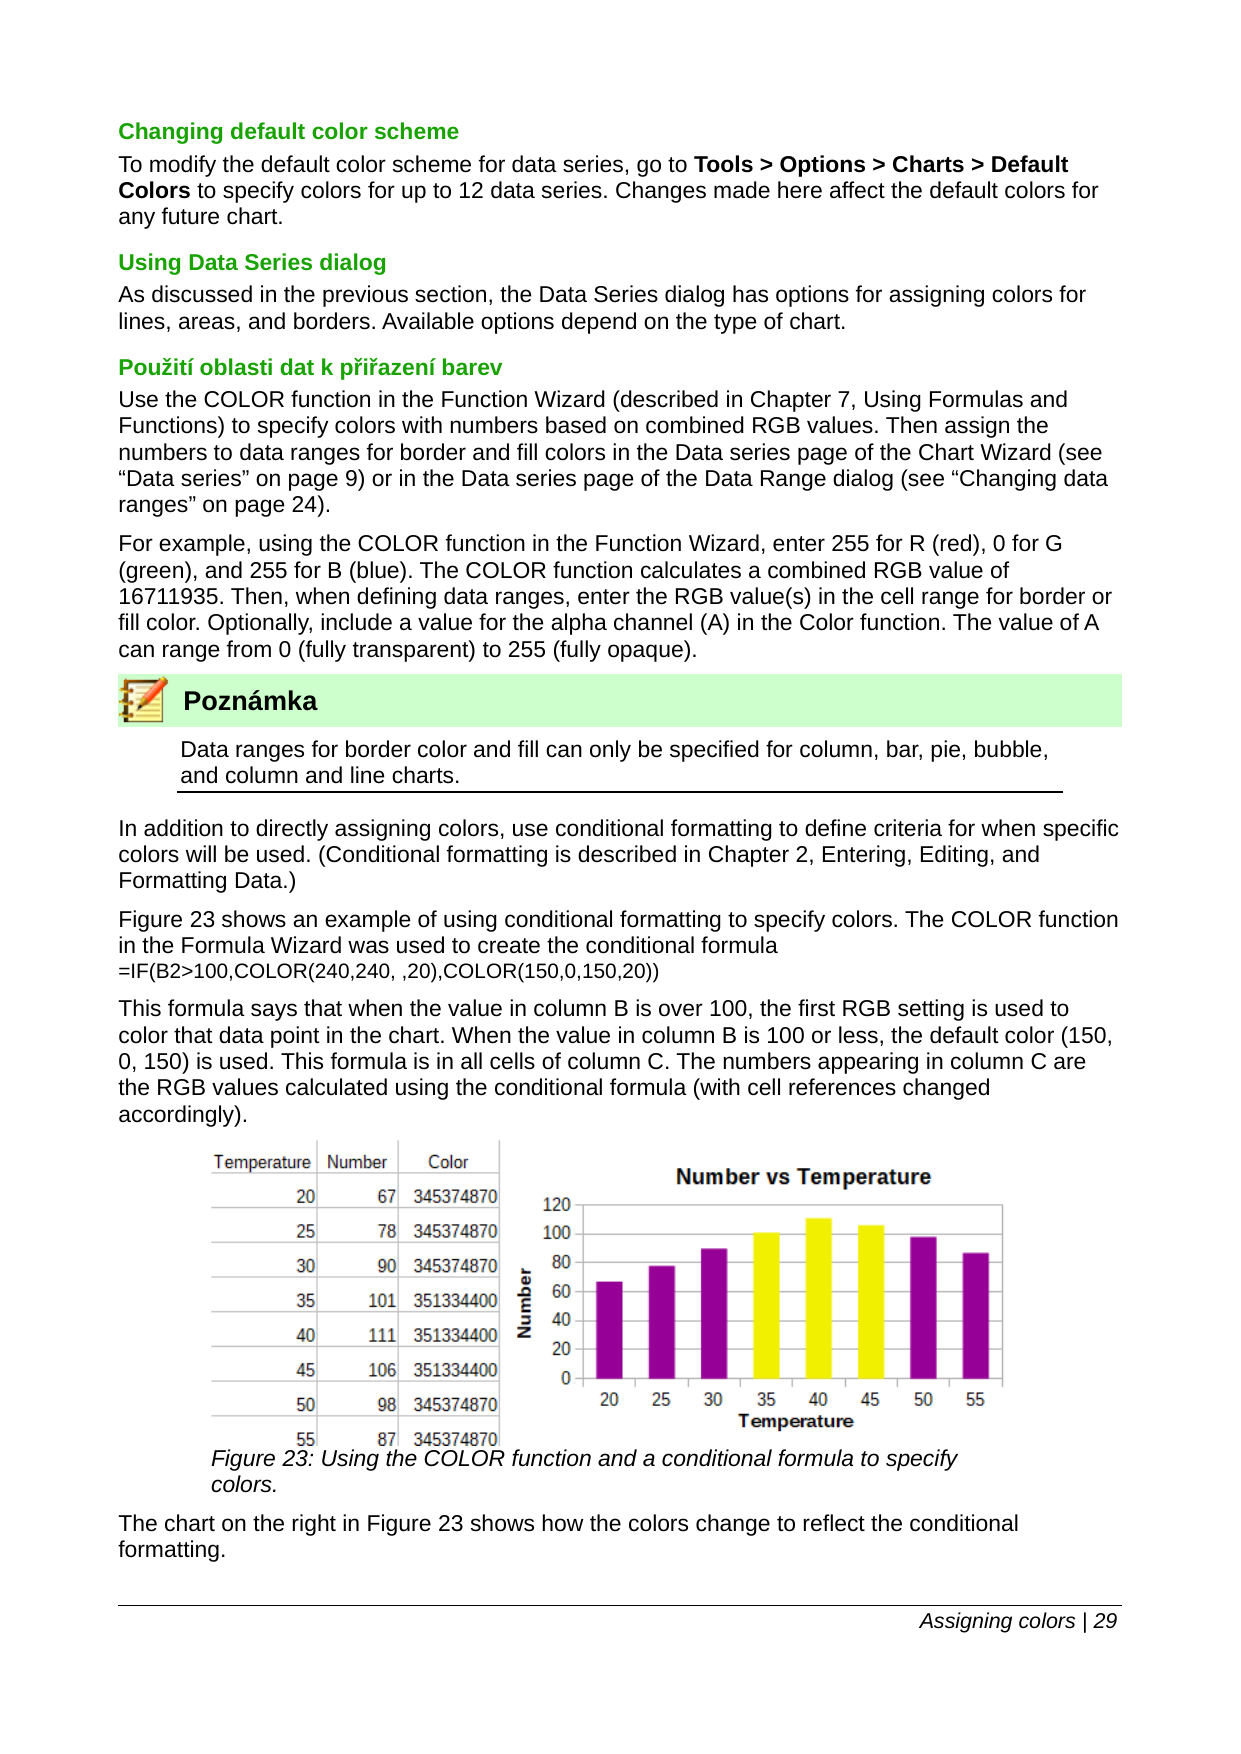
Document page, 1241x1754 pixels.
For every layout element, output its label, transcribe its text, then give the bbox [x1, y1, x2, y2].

text In addition to directly assigning colors, use conditional formatting to define criteria for when specific colors will be used. (Conditional formatting is described in Chapter 2, Entering, Editing, and Formatting Data.) [118, 814, 1122, 893]
text Figure 23 shows an example of using conditional formatting to specify colors. The COLOR function in the Formula Wizard was used to create the conditional formula =IF(B2>100,COLOR(240,240, ,20),COLOR(150,0,150,20)) [118, 906, 1122, 983]
subtitle Using Data Series dialog [118, 249, 1122, 275]
picture [119, 675, 170, 726]
text The chart on the right in Figure 23 shows how the colors change to reflect the conditional formatting. [118, 1510, 1122, 1562]
text For example, using the COLOR function in the Function Wizard, enter 255 for R (red), 0 for G (green), and 255 for B (blue). The COLOR function calculates a combined RGB value of 16711935. Then, when defining data ranges, enter the RGB value(s) in the cell range for border or fill color. Optionally, include a value for the alpha channel (A) in the Color function. The value of A can range from 0 (fully transparent) to 255 (fully opaque). [118, 530, 1122, 662]
text Use the COLOR function in the Function Wizard (described in Chapter 7, Using Formulas and Functions) to specify colors with numbers based on combined RGB values. Then assign the numbers to data ranges for border and fill colors in the Data series page of the Chart Wizard (see “Data series” on page 9) or in the Data series page of the Data Range dialog (see “Changing data ranges” on page 23). [118, 386, 1122, 518]
subtitle Changing default color scheme [118, 118, 1122, 144]
text As discussed in the previous section, the Data Series dialog has options for assigning colors for lines, areas, and borders. Available options depend on the type of chart. [118, 281, 1122, 334]
picture [210, 1139, 1030, 1446]
text Figure 23: Using the COLOR function and a conditional formula to specify colors. [211, 1446, 1029, 1498]
text Data ranges for border color and fill can only be specified for column, bar, pie, bubble, and column and line charts. [177, 733, 1063, 791]
text To modify the default color scheme for data series, go to Tools > Options > Charts > Default Colors to specify colors for up to 12 data series. Changes made here affect the default colors for any future chart. [118, 151, 1122, 229]
subtitle Poznámka [118, 682, 1122, 722]
text This formula says that when the value in column B is over 100, the first RGB setting is used to color that data point in the chart. When the value in column B is 100 or less, the default color (150, 0, 150) is used. This formula is in all cells of column C. The numbers appearing in column C are the RGB values calculated using the conditional formula (with cell references changed accordingly). [118, 995, 1122, 1127]
subtitle Použití oblasti dat k přiřazení barev [118, 354, 1122, 380]
